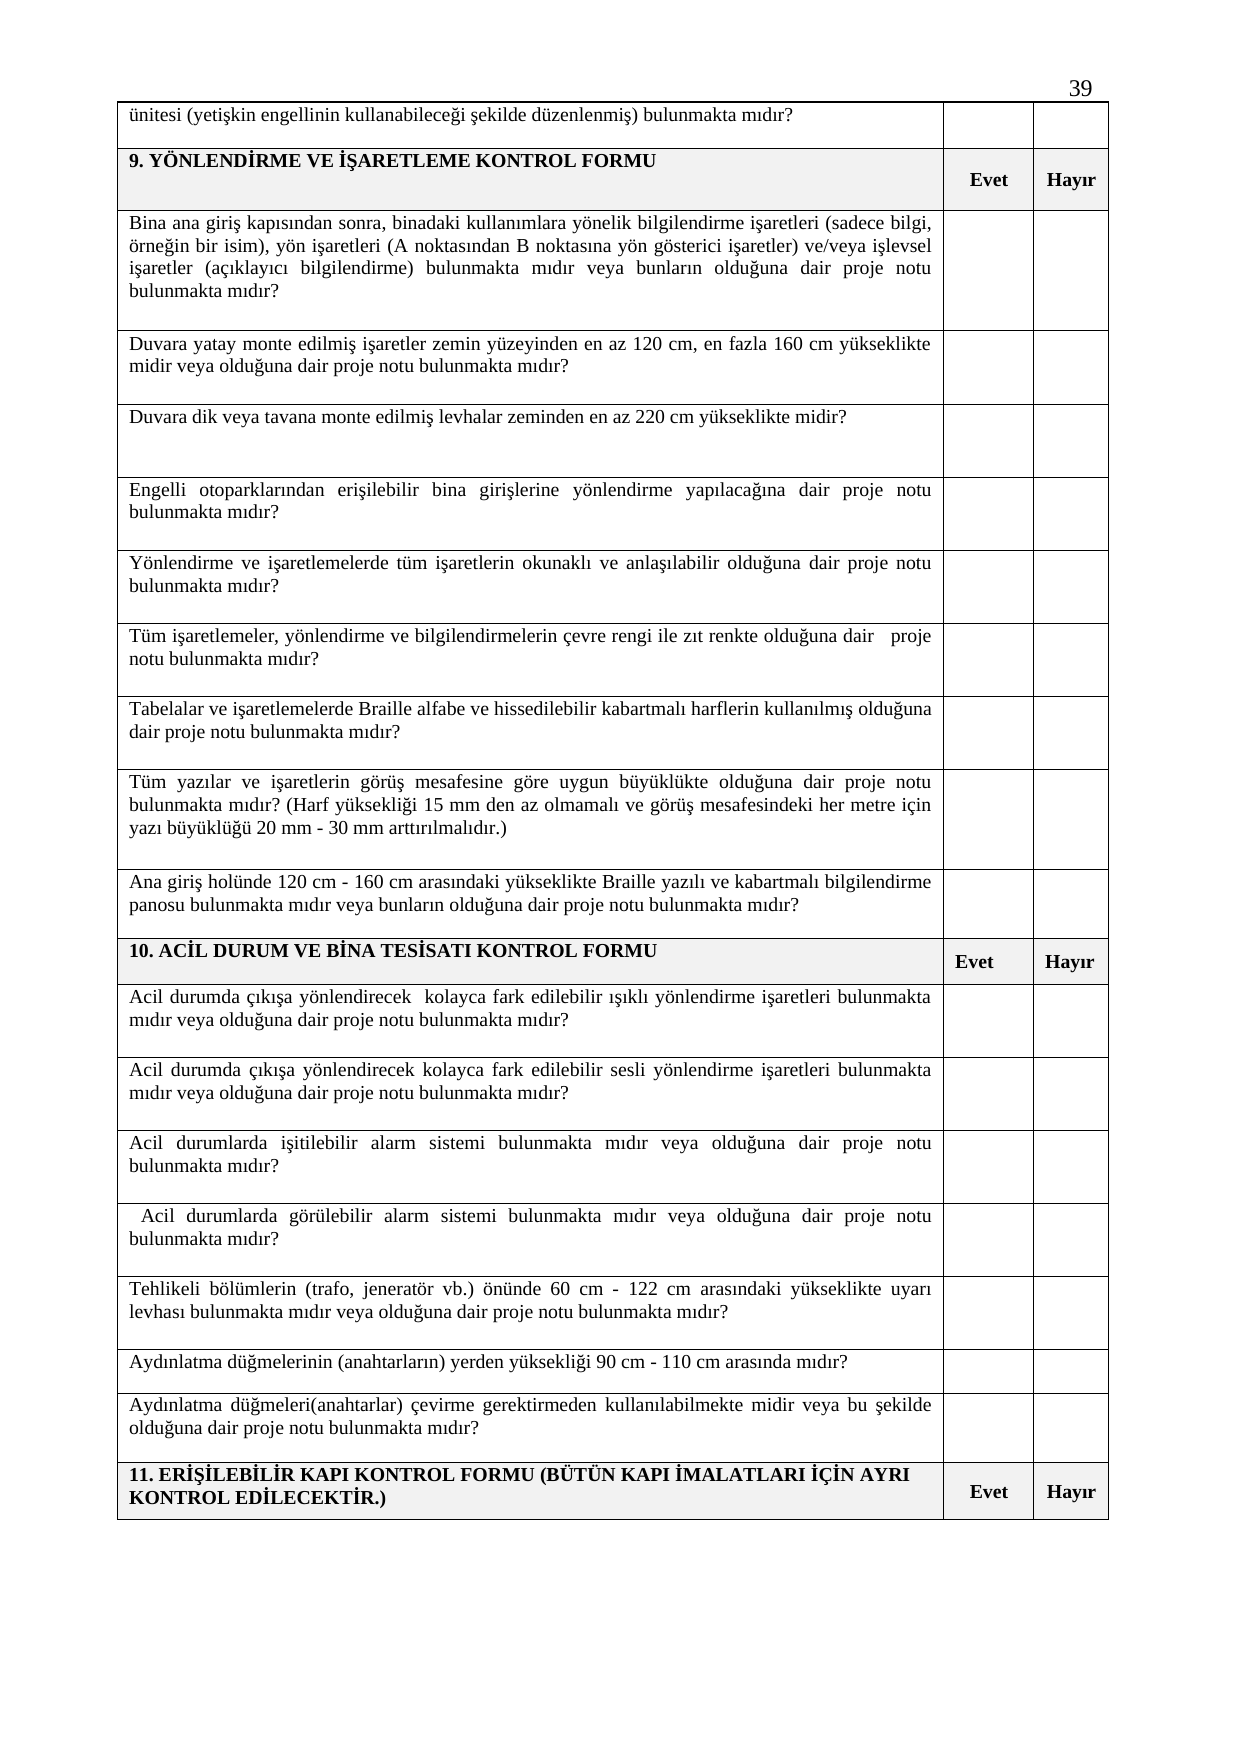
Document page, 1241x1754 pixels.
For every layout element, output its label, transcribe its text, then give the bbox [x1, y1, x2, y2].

table_cell Tehlikeli bölümlerin (trafo, jeneratör vb.) önünde 60 cm - 122 cm arasındaki yükseklikte uyarı levhası bulunmakta mıdır veya olduğuna dair proje notu bulunmakta mıdır? [118, 1277, 943, 1349]
table_cell [944, 870, 1033, 938]
table_cell [944, 624, 1033, 696]
table_cell Tüm yazılar ve işaretlerin görüş mesafesine göre uygun büyüklükte olduğuna dair proje notu bulunmakta mıdır? (Harf yüksekliği 15 mm den az olmamalı ve görüş mesafesindeki her metre için yazı büyüklüğü 20 mm - 30 mm arttırılmalıdır.) [118, 770, 943, 869]
table_cell [1034, 1394, 1108, 1462]
table_cell 9. YÖNLENDİRME VE İŞARETLEME KONTROL FORMU [118, 149, 943, 210]
table_cell [944, 1204, 1033, 1276]
table_cell [944, 1131, 1033, 1203]
table_cell [944, 1350, 1033, 1392]
table_cell Duvara dik veya tavana monte edilmiş levhalar zeminden en az 220 cm yükseklikte midir? [118, 405, 943, 477]
table_cell [944, 331, 1033, 403]
table_cell Evet [944, 149, 1033, 210]
table_cell [1034, 211, 1108, 330]
table_cell [1034, 1131, 1108, 1203]
table_cell Evet [944, 1463, 1033, 1519]
table_cell Yönlendirme ve işaretlemelerde tüm işaretlerin okunaklı ve anlaşılabilir olduğuna dair proje notu bulunmakta mıdır? [118, 551, 943, 623]
table_cell Ana giriş holünde 120 cm - 160 cm arasındaki yükseklikte Braille yazılı ve kabartmalı bilgilendirme panosu bulunmakta mıdır veya bunların olduğuna dair proje notu bulunmakta mıdır? [118, 870, 943, 938]
table_cell Hayır [1034, 1463, 1108, 1519]
table_cell 10. ACİL DURUM VE BİNA TESİSATI KONTROL FORMU [118, 939, 943, 984]
table_cell Hayır [1034, 939, 1108, 984]
table_cell [944, 1394, 1033, 1462]
table_cell [1034, 770, 1108, 869]
table_cell [1034, 870, 1108, 938]
table_cell [1034, 405, 1108, 477]
table_cell Hayır [1034, 149, 1108, 210]
table_cell Acil durumda çıkışa yönlendirecek kolayca fark edilebilir ışıklı yönlendirme işaretleri bulunmakta mıdır veya olduğuna dair proje notu bulunmakta mıdır? [118, 985, 943, 1057]
table_cell 11. ERİŞİLEBİLİR KAPI KONTROL FORMU (BÜTÜN KAPI İMALATLARI İÇİN AYRI KONTROL EDİLECEKTİR.) [118, 1463, 943, 1519]
table_cell [1034, 551, 1108, 623]
table_cell [1034, 478, 1108, 550]
table_cell Tabelalar ve işaretlemelerde Braille alfabe ve hissedilebilir kabartmalı harflerin kullanılmış olduğuna dair proje notu bulunmakta mıdır? [118, 697, 943, 769]
table_cell [1034, 103, 1108, 148]
table_cell Evet [944, 939, 1033, 984]
table_cell Engelli otoparklarından erişilebilir bina girişlerine yönlendirme yapılacağına dair proje notu bulunmakta mıdır? [118, 478, 943, 550]
table_cell [944, 1058, 1033, 1130]
table_cell [944, 103, 1033, 148]
table_cell [944, 697, 1033, 769]
table_cell Duvara yatay monte edilmiş işaretler zemin yüzeyinden en az 120 cm, en fazla 160 cm yükseklikte midir veya olduğuna dair proje notu bulunmakta mıdır? [118, 331, 943, 403]
table_cell [1034, 1277, 1108, 1349]
table_cell Acil durumlarda işitilebilir alarm sistemi bulunmakta mıdır veya olduğuna dair proje notu bulunmakta mıdır? [118, 1131, 943, 1203]
table_cell [944, 770, 1033, 869]
table_cell [1034, 1204, 1108, 1276]
table_cell ünitesi (yetişkin engellinin kullanabileceği şekilde düzenlenmiş) bulunmakta mıdır? [118, 103, 943, 148]
table_cell [944, 1277, 1033, 1349]
table_cell Aydınlatma düğmeleri(anahtarlar) çevirme gerektirmeden kullanılabilmekte midir veya bu şekilde olduğuna dair proje notu bulunmakta mıdır? [118, 1394, 943, 1462]
table_cell Tüm işaretlemeler, yönlendirme ve bilgilendirmelerin çevre rengi ile zıt renkte olduğuna dair proje notu bulunmakta mıdır? [118, 624, 943, 696]
table_cell [944, 478, 1033, 550]
table_cell [1034, 1350, 1108, 1392]
table_cell [944, 211, 1033, 330]
table_cell [944, 405, 1033, 477]
table_cell Bina ana giriş kapısından sonra, binadaki kullanımlara yönelik bilgilendirme işaretleri (sadece bilgi, örneğin bir isim), yön işaretleri (A noktasından B noktasına yön gösterici işaretler) ve/veya işlevsel işaretler (açıklayıcı bilgilendirme) bulunmakta mıdır veya bunların olduğuna dair proje notu bulunmakta mıdır? [118, 211, 943, 330]
table_cell Acil durumda çıkışa yönlendirecek kolayca fark edilebilir sesli yönlendirme işaretleri bulunmakta mıdır veya olduğuna dair proje notu bulunmakta mıdır? [118, 1058, 943, 1130]
table_cell [1034, 624, 1108, 696]
table_cell [1034, 331, 1108, 403]
table_cell [944, 551, 1033, 623]
table_cell [944, 985, 1033, 1057]
table_cell Aydınlatma düğmelerinin (anahtarların) yerden yüksekliği 90 cm - 110 cm arasında mıdır? [118, 1350, 943, 1392]
table_cell Acil durumlarda görülebilir alarm sistemi bulunmakta mıdır veya olduğuna dair proje notu bulunmakta mıdır? [118, 1204, 943, 1276]
table_cell [1034, 985, 1108, 1057]
table_cell [1034, 697, 1108, 769]
table_cell [1034, 1058, 1108, 1130]
